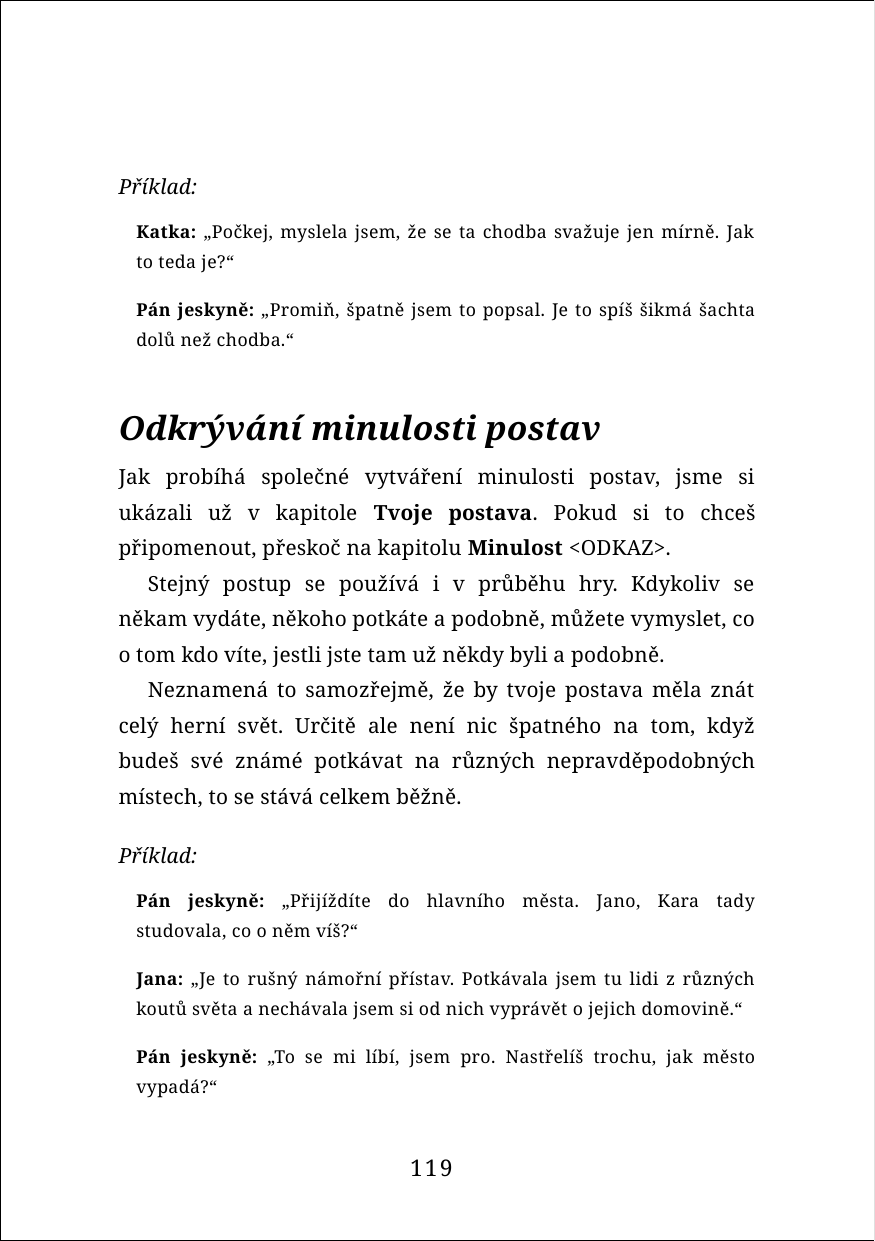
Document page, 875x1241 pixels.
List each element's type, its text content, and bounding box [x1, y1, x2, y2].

text Jak probíhá společné vytváření minulosti postav, jsme si ukázali už v kapitole Tvoje postava. Pokud si to chceš připomenout, přeskoč na kapitolu Minulost <ODKAZ>. Stejný postup se používá i v průběhu hry. Kdykoliv se někam vydáte, někoho potkáte a podobně, můžete vymyslet, co o tom kdo víte, jestli jste tam už někdy byli a podobně. Neznamená to samozřejmě, že by tvoje postava měla znát celý herní svět. Určitě ale není nic špatného na tom, když budeš své známé potkávat na různých nepravděpodobných místech, to se stává celkem běžně. [118, 462, 756, 810]
text Pán jeskyně: „Promiň, špatně jsem to popsal. Je to spíš šikmá šachta dolů než chodba.“ [136, 297, 756, 352]
text Jana: „Je to rušný námořní přístav. Potkávala jsem tu lidi z různých koutů světa a nechávala jsem si od nich vyprávět o jejich domovině.“ [136, 966, 756, 1021]
text Katka: „Počkej, myslela jsem, že se ta chodba svažuje jen mírně. Jak to teda je?“ [136, 219, 756, 273]
text Pán jeskyně: „To se mi líbí, jsem pro. Nastřelíš trochu, jak město vypadá?“ [136, 1044, 756, 1099]
text Pán jeskyně: „Přijíždíte do hlavního města. Jano, Kara tady studovala, co o něm víš?“ [136, 888, 756, 943]
text Příklad: [118, 172, 756, 200]
subtitle Odkrývání minulosti postav [118, 405, 756, 450]
text Příklad: [118, 841, 756, 869]
